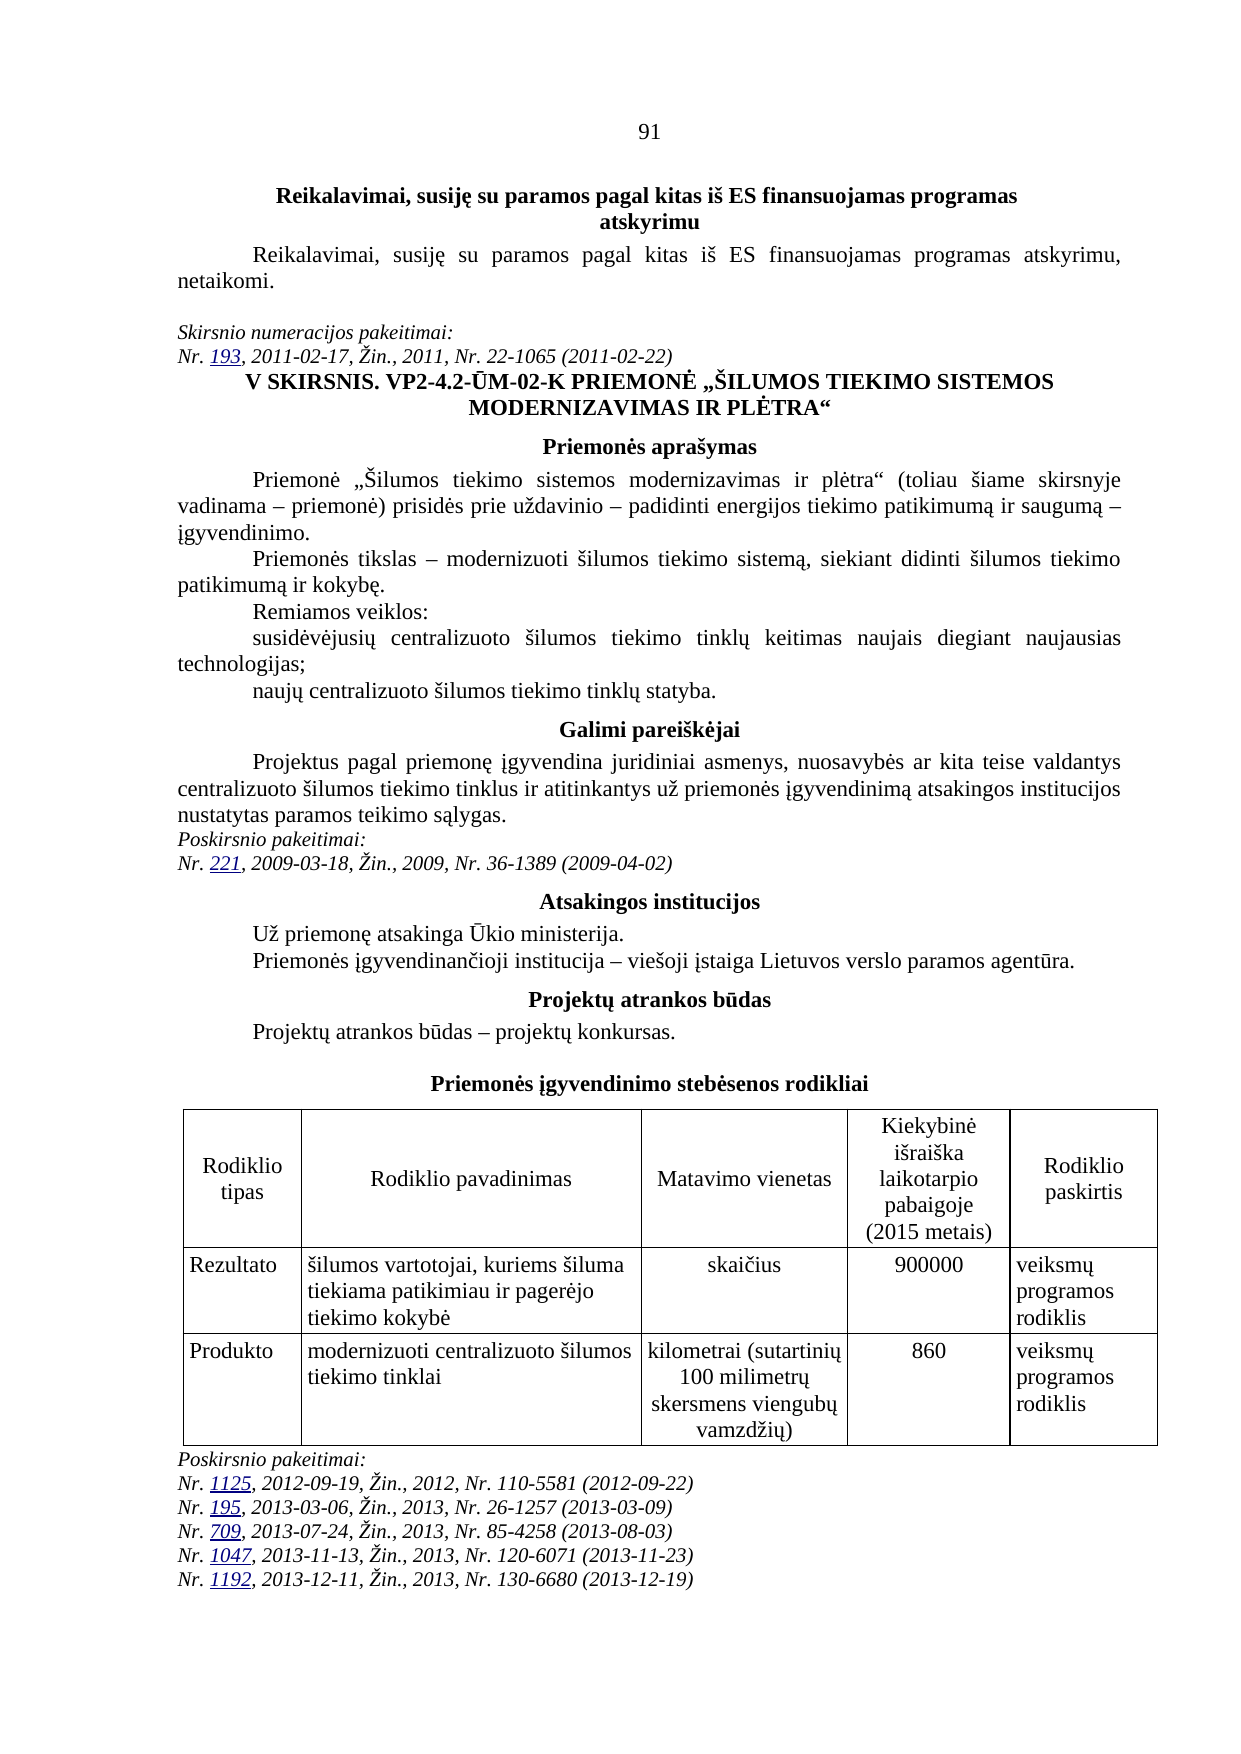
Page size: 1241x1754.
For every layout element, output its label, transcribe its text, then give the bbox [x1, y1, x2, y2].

subtitle V SKIRSNIS. VP2-4.2-ŪM-02-K priemonė „Šilumos tiekimo sistemos modernizavimas ir plėtra“ [177, 368, 1122, 421]
text Priemonės tikslas – modernizuoti šilumos tiekimo sistemą, siekiant didinti šilumos tiekimo patikimumą ir kokybę. [177, 545, 1122, 598]
text Nr. 1047, 2013-11-13, Žin., 2013, Nr. 120-6071 (2013-11-23) [177, 1543, 1122, 1567]
text Skirsnio numeracijos pakeitimai: [177, 320, 1122, 344]
text Nr. 1125, 2012-09-19, Žin., 2012, Nr. 110-5581 (2012-09-22) [177, 1471, 1122, 1494]
text susidėvėjusių centralizuoto šilumos tiekimo tinklų keitimas naujais diegiant naujausias technologijas; [177, 624, 1122, 677]
table_cell kilometrai (sutartinių 100 milimetrų skersmens viengubų vamzdžių) [642, 1334, 847, 1445]
text Galimi pareiškėjai [177, 716, 1122, 742]
table_cell 860 [848, 1334, 1009, 1445]
text Reikalavimai, susiję su paramos pagal kitas iš ES finansuojamas programas atskyrimu [177, 156, 1122, 235]
text Poskirsnio pakeitimai: [177, 1446, 1122, 1471]
text Poskirsnio pakeitimai: [177, 827, 1122, 851]
table_cell modernizuoti centralizuoto šilumos tiekimo tinklai [302, 1334, 641, 1445]
text Priemonė „Šilumos tiekimo sistemos modernizavimas ir plėtra“ (toliau šiame skirsnyje vadinama – priemonė) prisidės prie uždavinio – padidinti energijos tiekimo patikimumą ir saugumą – įgyvendinimo. [177, 466, 1122, 545]
text Projektų atrankos būdas [177, 986, 1122, 1012]
table_cell 900000 [848, 1248, 1009, 1333]
text naujų centralizuoto šilumos tiekimo tinklų statyba. [177, 677, 1122, 703]
table_cell Produkto [184, 1334, 301, 1445]
text Nr. 221, 2009-03-18, Žin., 2009, Nr. 36-1389 (2009-04-02) [177, 851, 1122, 875]
text Nr. 1192, 2013-12-11, Žin., 2013, Nr. 130-6680 (2013-12-19) [177, 1567, 1122, 1591]
table_header Matavimo vienetas [642, 1110, 847, 1247]
text Remiamos veiklos: [177, 598, 1122, 624]
text Projektų atrankos būdas – projektų konkursas. [177, 1018, 1122, 1045]
text Atsakingos institucijos [177, 888, 1122, 914]
table_cell veiksmų programos rodiklis [1011, 1248, 1157, 1333]
text Nr. 709, 2013-07-24, Žin., 2013, Nr. 85-4258 (2013-08-03) [177, 1519, 1122, 1543]
text Už priemonę atsakinga Ūkio ministerija. [177, 921, 1122, 947]
table_header Rodiklio paskirtis [1011, 1110, 1157, 1247]
text Priemonės įgyvendinančioji institucija – viešoji įstaiga Lietuvos verslo paramos agentūra. [177, 947, 1122, 973]
table_header Rodiklio pavadinimas [302, 1110, 641, 1247]
text Nr. 193, 2011-02-17, Žin., 2011, Nr. 22-1065 (2011-02-22) [177, 344, 1122, 368]
table_cell veiksmų programos rodiklis [1011, 1334, 1157, 1445]
table_header Kiekybinė išraiška laikotarpio pabaigoje (2015 metais) [848, 1110, 1009, 1247]
table_cell šilumos vartotojai, kuriems šiluma tiekiama patikimiau ir pagerėjo tiekimo kokybė [302, 1248, 641, 1333]
table_header Rodiklio tipas [184, 1110, 301, 1247]
table_cell skaičius [642, 1248, 847, 1333]
text Priemonės aprašymas [177, 433, 1122, 460]
table_cell Rezultato [184, 1248, 301, 1333]
text Reikalavimai, susiję su paramos pagal kitas iš ES finansuojamas programas atskyrimu, netaikomi. [177, 241, 1122, 294]
text Nr. 195, 2013-03-06, Žin., 2013, Nr. 26-1257 (2013-03-09) [177, 1494, 1122, 1519]
text Projektus pagal priemonę įgyvendina juridiniai asmenys, nuosavybės ar kita teise valdantys centralizuoto šilumos tiekimo tinklus ir atitinkantys už priemonės įgyvendinimą atsakingos institucijos nustatytas paramos teikimo sąlygas. [177, 748, 1122, 827]
text Priemonės įgyvendinimo stebėsenos rodikliai [177, 1070, 1122, 1096]
